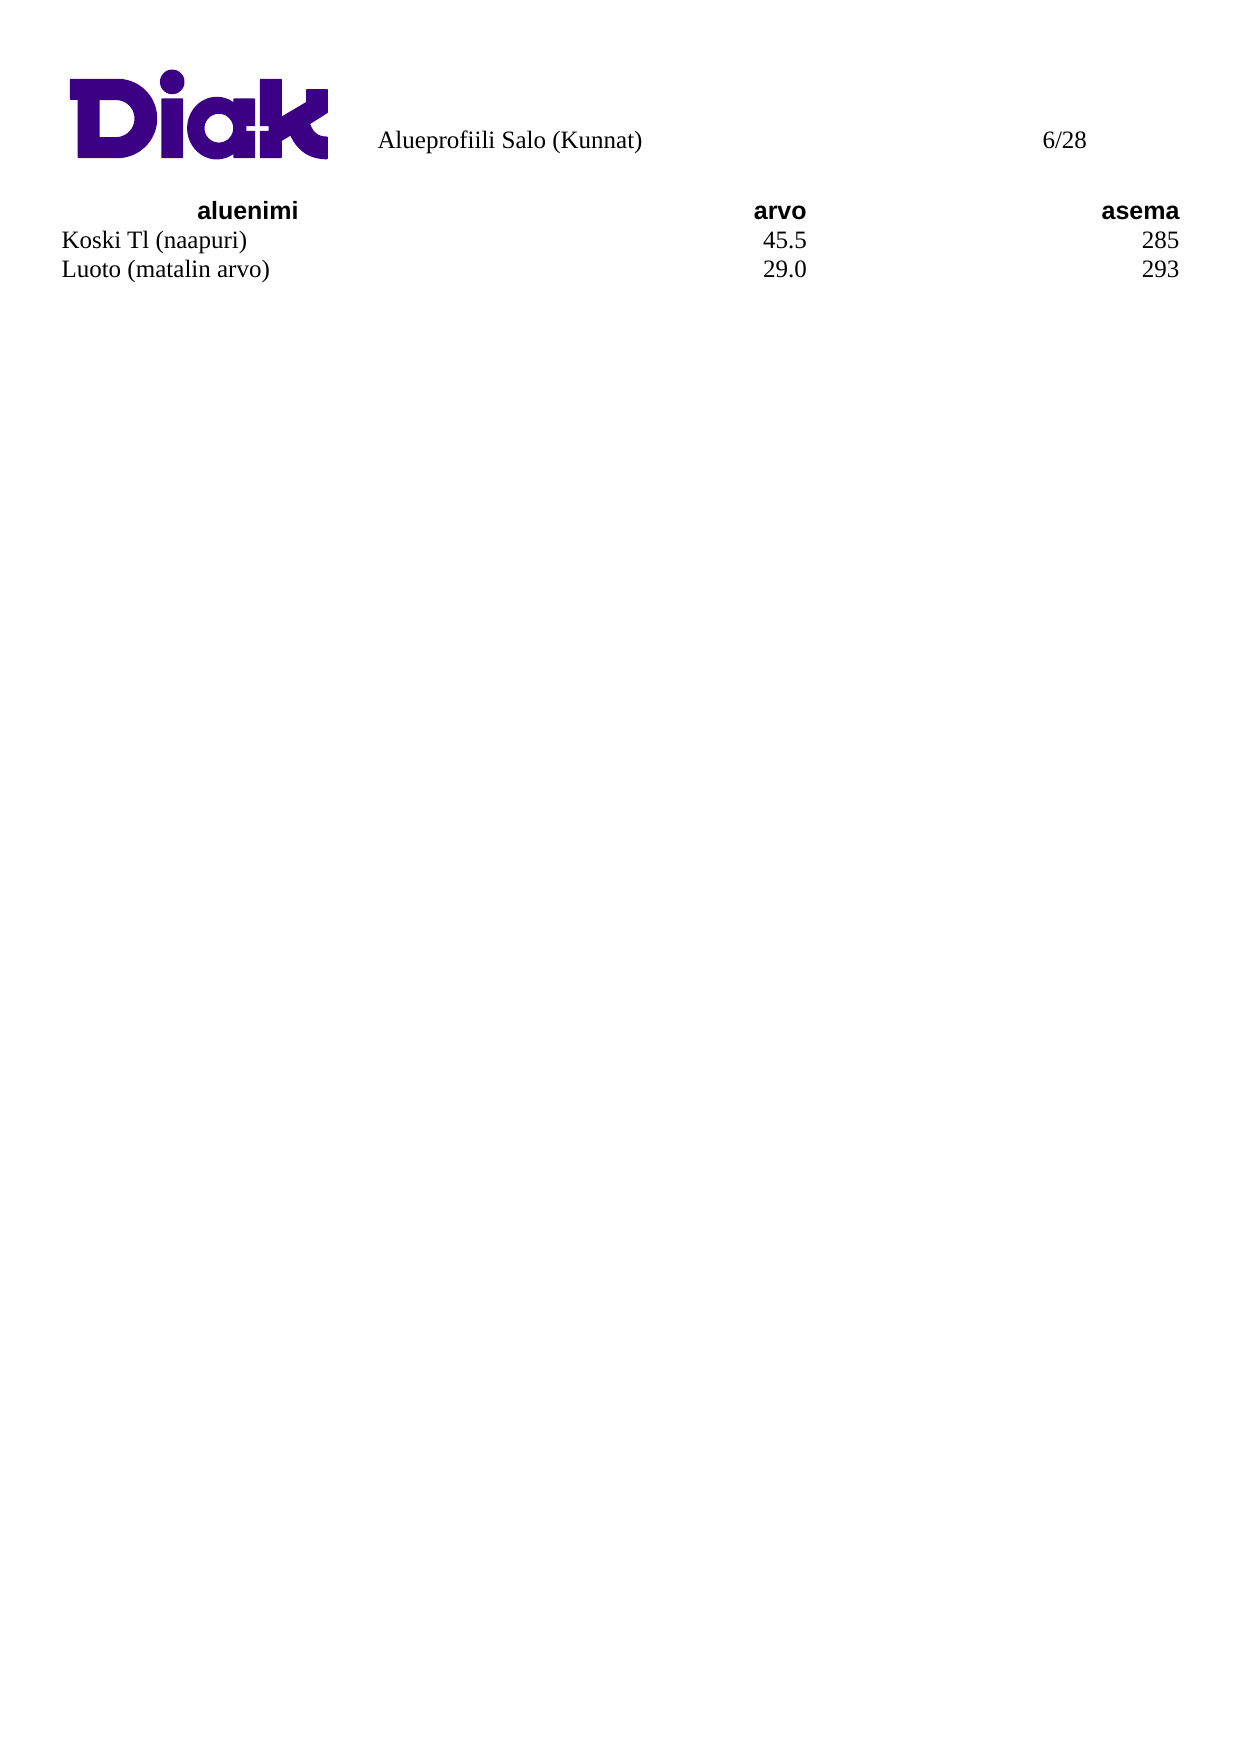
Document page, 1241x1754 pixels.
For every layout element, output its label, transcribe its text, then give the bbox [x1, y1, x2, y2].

table_header arvo [434, 196, 806, 225]
table_cell 29.0 [434, 254, 806, 282]
table_cell Koski Tl (naapuri) [61, 225, 434, 254]
table_cell 285 [806, 225, 1179, 254]
table_header asema [806, 196, 1179, 225]
table_header aluenimi [61, 196, 434, 225]
table_cell 293 [806, 254, 1179, 282]
table_cell Luoto (matalin arvo) [61, 254, 434, 282]
table_cell 45.5 [434, 225, 806, 254]
